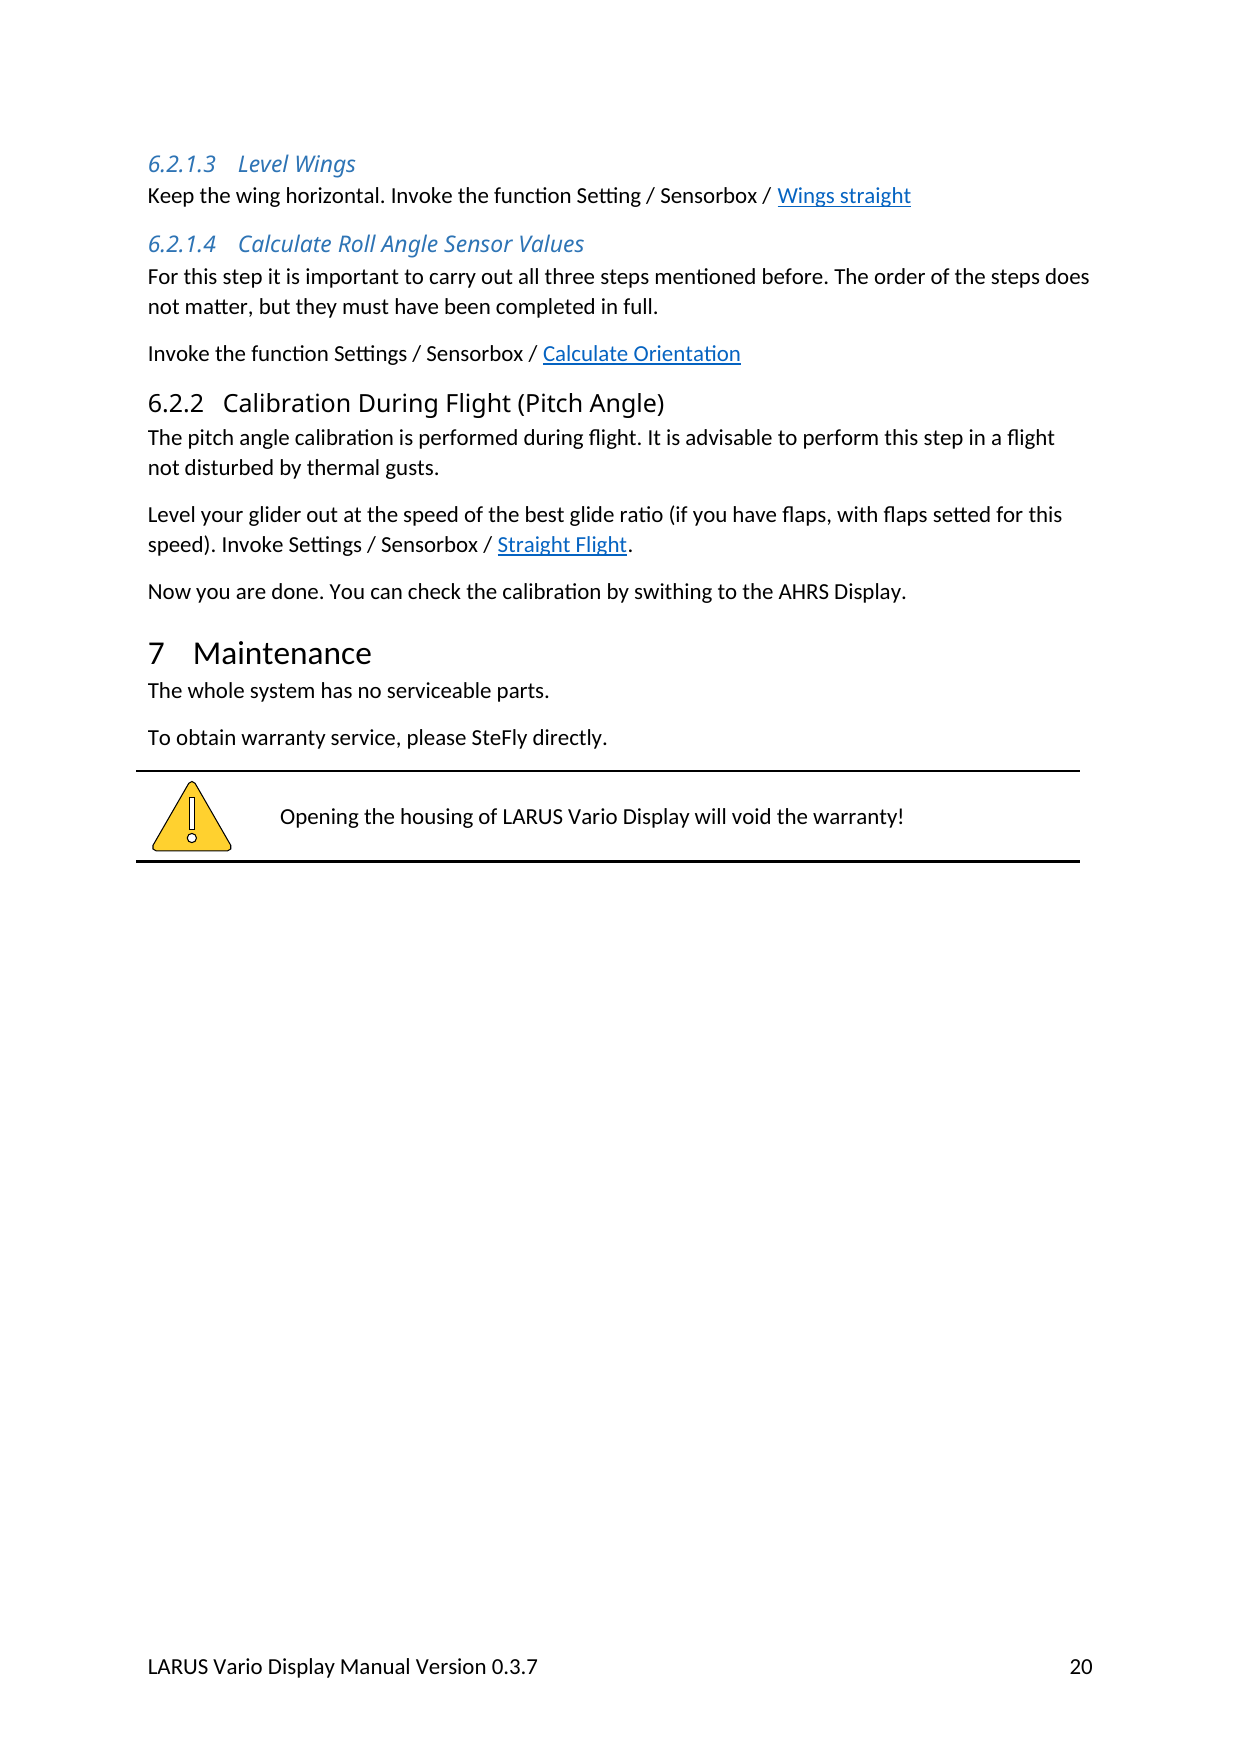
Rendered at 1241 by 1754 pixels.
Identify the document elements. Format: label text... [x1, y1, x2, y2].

text To obtain warranty service, please SteFly directly. [148, 723, 1093, 751]
text Keep the wing horizontal. Invoke the function Setting / Sensorbox / Wings straight [148, 181, 1093, 209]
subtitle Calculate Roll Angle Sensor Values [148, 228, 1093, 259]
text The pitch angle calibration is performed during flight. It is advisable to perform this step in a flight not disturbed by thermal gusts. [148, 423, 1093, 481]
text For this step it is important to carry out all three steps mentioned before. The order of the steps does not matter, but they must have been completed in full. [148, 262, 1093, 320]
text The whole system has no serviceable parts. [148, 676, 1093, 704]
subtitle Maintenance [148, 632, 1093, 673]
text Invoke the function Settings / Sensorbox / Calculate Orientation [148, 339, 1093, 367]
table_header Opening the housing of LARUS Vario Display will void the warranty! [269, 772, 1080, 860]
subtitle Level Wings [148, 148, 1093, 179]
subtitle Calibration During Flight (Pitch Angle) [148, 386, 1093, 420]
text Now you are done. You can check the calibration by swithing to the AHRS Display. [148, 577, 1093, 605]
text Level your glider out at the speed of the best glide ratio (if you have flaps, with flaps setted for this speed). Invoke Settings / Sensorbox / Straight Flight. [148, 500, 1093, 558]
table_header [136, 772, 269, 860]
